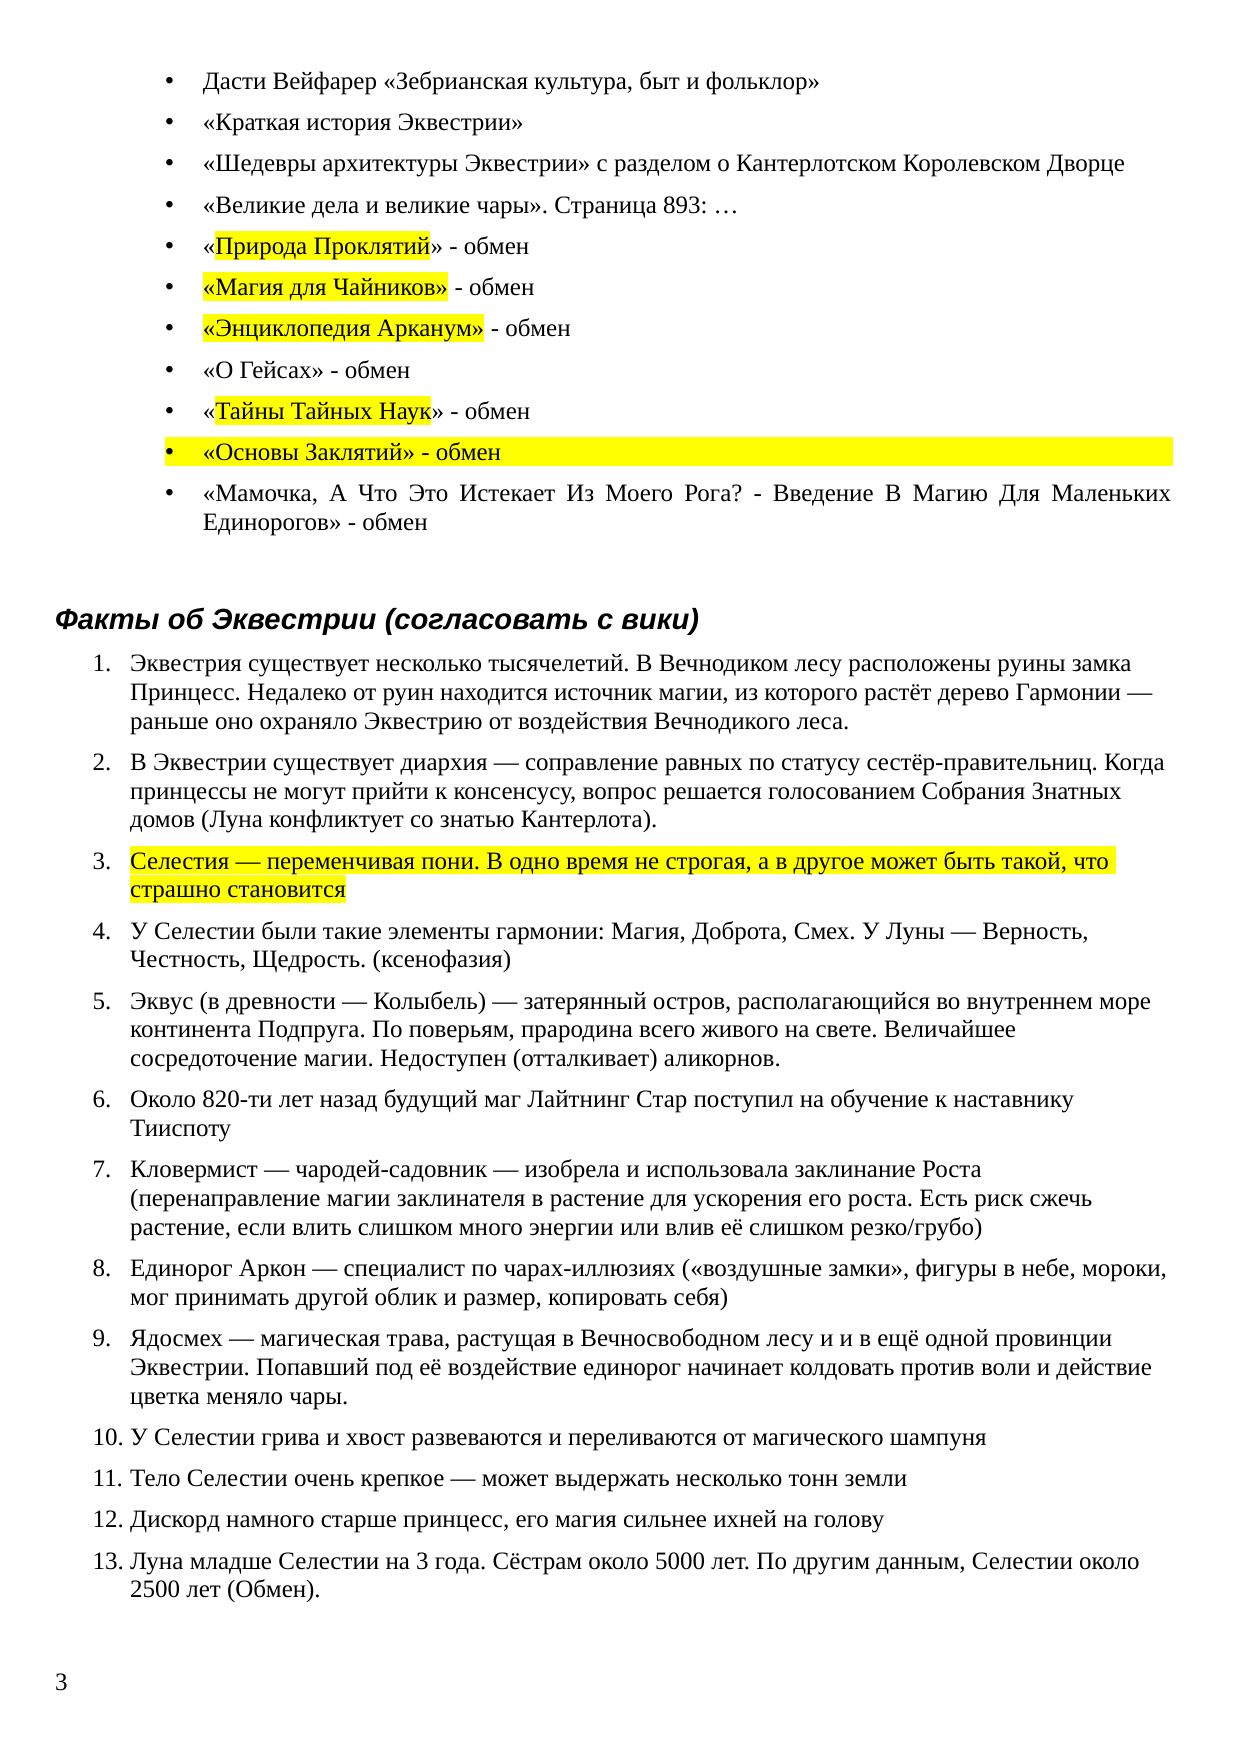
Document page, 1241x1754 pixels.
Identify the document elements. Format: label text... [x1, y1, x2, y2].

list «Основы Заклятий» - обмен [165, 437, 1173, 466]
list У Селестии были такие элементы гармонии: Магия, Доброта, Смех. У Луны — Верность, Честность, Щедрость. (ксенофазия) [92, 916, 1173, 973]
list Эквус (в древности — Колыбель) — затерянный остров, располагающийся во внутреннем море континента Подпруга. По поверьям, прародина всего живого на свете. Величайшее сосредоточение магии. Недоступен (отталкивает) аликорнов. [92, 986, 1173, 1072]
subtitle Факты об Эквестрии (согласовать с вики) [55, 602, 1173, 636]
list Ядосмех — магическая трава, растущая в Вечносвободном лесу и и в ещё одной провинции Эквестрии. Попавший под её воздействие единорог начинает колдовать против воли и действие цветка меняло чары. [92, 1323, 1173, 1409]
list «Природа Проклятий» - обмен [165, 231, 1173, 260]
list «Тайны Тайных Наук» - обмен [165, 396, 1173, 425]
list Единорог Аркон — специалист по чарах-иллюзиях («воздушные замки», фигуры в небе, мороки, мог принимать другой облик и размер, копировать себя) [92, 1253, 1173, 1311]
list «Великие дела и великие чары». Страница 893: … [165, 190, 1173, 218]
list Луна младше Селестии на 3 года. Сёстрам около 5000 лет. По другим данным, Селестии около 2500 лет (Обмен). [92, 1546, 1173, 1603]
list «Шедевры архитектуры Эквестрии» с разделом о Кантерлотском Королевском Дворце [165, 148, 1173, 177]
list «Энциклопедия Арканум» - обмен [165, 313, 1173, 342]
list Около 820-ти лет назад будущий маг Лайтнинг Стар поступил на обучение к наставнику Тииспоту [92, 1084, 1173, 1142]
list Эквестрия существует несколько тысячелетий. В Вечнодиком лесу расположены руины замка Принцесс. Недалеко от руин находится источник магии, из которого растёт дерево Гармонии — раньше оно охраняло Эквестрию от воздействия Вечнодикого леса. [92, 648, 1173, 734]
list Селестия — переменчивая пони. В одно время не строгая, а в другое может быть такой, что страшно становится [92, 846, 1173, 903]
list Кловермист — чародей-садовник — изобрела и использовала заклинание Роста (перенаправление магии заклинателя в растение для ускорения его роста. Есть риск сжечь растение, если влить слишком много энергии или влив её слишком резко/грубо) [92, 1154, 1173, 1241]
list В Эквестрии существует диархия — соправление равных по статусу сестёр-правительниц. Когда принцессы не могут прийти к консенсусу, вопрос решается голосованием Собрания Знатных домов (Луна конфликтует со знатью Кантерлота). [92, 747, 1173, 833]
list «Мамочка, А Что Это Истекает Из Моего Рога? - Введение В Магию Для Маленьких Единорогов» - обмен [165, 478, 1173, 536]
list «Магия для Чайников» - обмен [165, 272, 1173, 301]
list «Краткая история Эквестрии» [165, 107, 1173, 136]
list У Селестии грива и хвост развеваются и переливаются от магического шампуня [92, 1422, 1173, 1451]
list Дискорд намного старше принцесс, его магия сильнее ихней на голову [92, 1504, 1173, 1533]
list Тело Селестии очень крепкое — может выдержать несколько тонн земли [92, 1463, 1173, 1492]
list «О Гейсах» - обмен [165, 355, 1173, 383]
list Дасти Вейфарер «Зебрианская культура, быт и фольклор» [165, 66, 1173, 95]
